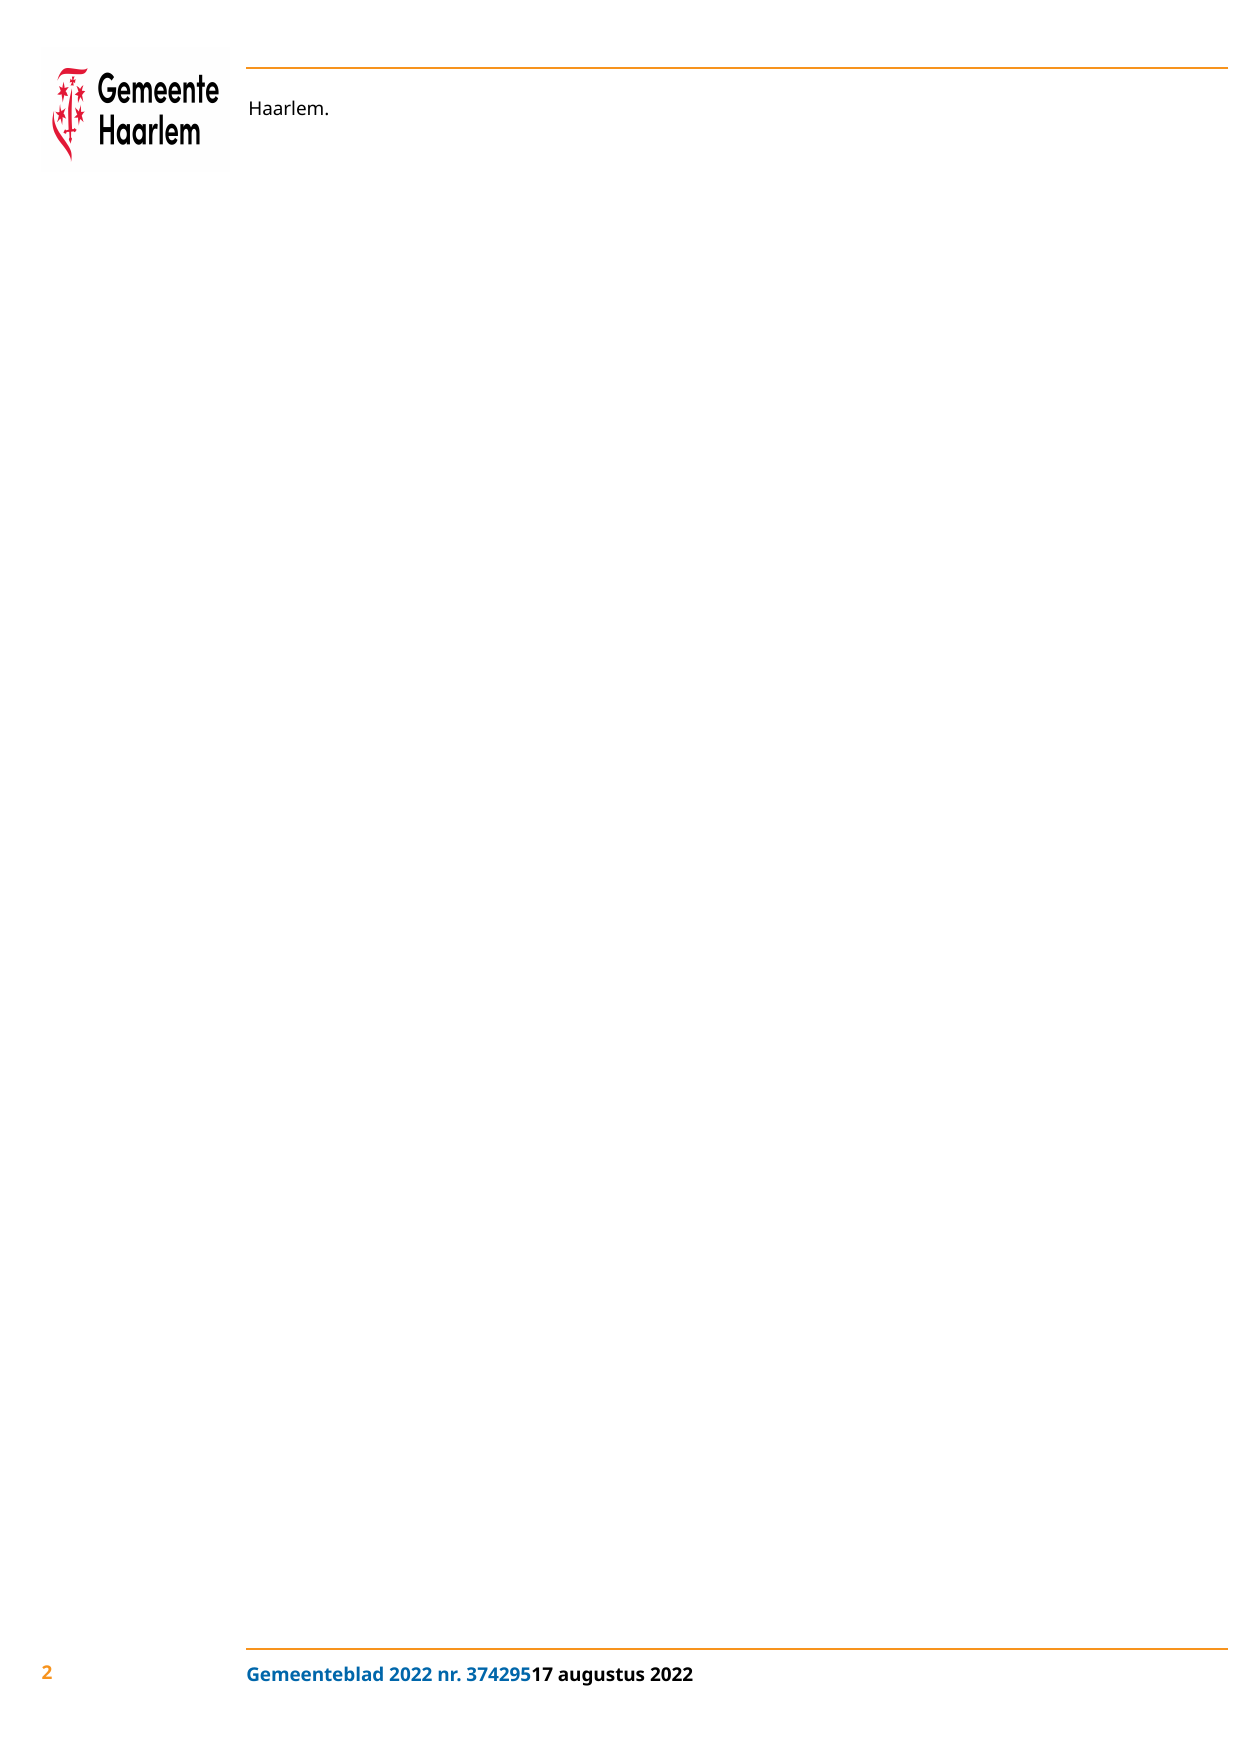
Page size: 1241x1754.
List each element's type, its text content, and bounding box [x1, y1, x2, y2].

picture [41, 47, 231, 172]
text Haarlem. [248, 95, 1152, 121]
